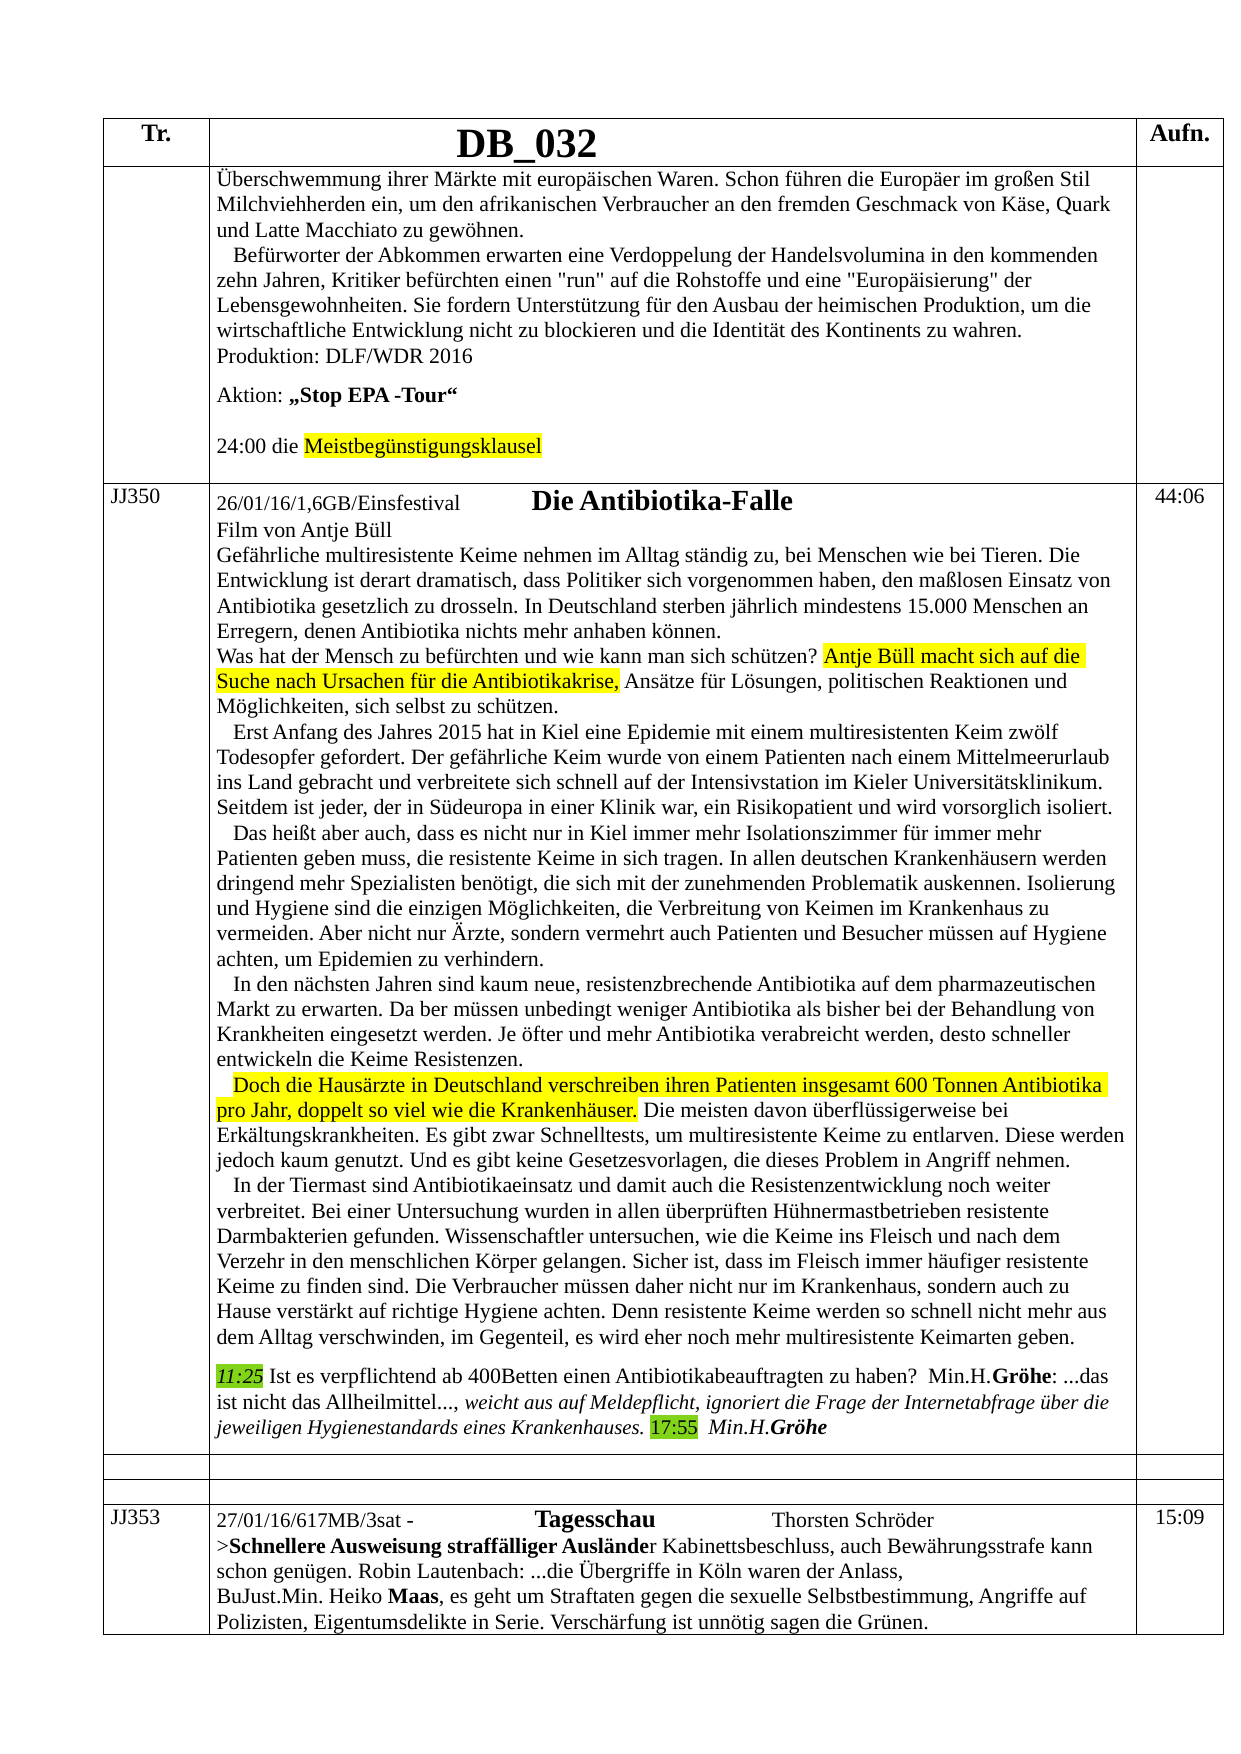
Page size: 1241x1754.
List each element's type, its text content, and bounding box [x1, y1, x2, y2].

table_cell [104, 167, 209, 483]
table_cell [1137, 1480, 1223, 1504]
table_cell JJ353 [104, 1505, 209, 1634]
table_cell Überschwemmung ihrer Märkte mit europäischen Waren. Schon führen die Europäer im großen Stil Milchviehherden ein, um den afrikanischen Verbraucher an den fremden Geschmack von Käse, Quark und Latte Macchiato zu gewöhnen. Befürworter der Abkommen erwarten eine Verdoppelung der Handelsvolumina in den kommenden zehn Jahren, Kritiker befürchten einen "run" auf die Rohstoffe und eine "Europäisierung" der Lebensgewohnheiten. Sie fordern Unterstützung für den Ausbau der heimischen Produktion, um die wirtschaftliche Entwicklung nicht zu blockieren und die Identität des Kontinents zu wahren. Produktion: DLF/WDR 2016 Aktion: „Stop EPA -Tour“ 24:00 die Meistbegünstigungsklausel [210, 167, 1136, 483]
table_cell 15:09 [1137, 1505, 1223, 1634]
table_cell [104, 1480, 209, 1504]
table_header Tr. [104, 119, 209, 166]
table_cell [104, 1455, 209, 1479]
table_cell 44:06 [1137, 484, 1223, 1454]
table_cell [1137, 1455, 1223, 1479]
table_header DB_032 [210, 119, 1136, 166]
table_header Aufn. [1137, 119, 1223, 166]
table_cell [210, 1455, 1136, 1479]
table_cell [1137, 167, 1223, 483]
table_cell 26/01/16/1,6GB/Einsfestival Die Antibiotika-Falle Film von Antje Büll Gefährliche multiresistente Keime nehmen im Alltag ständig zu, bei Menschen wie bei Tieren. Die Entwicklung ist derart dramatisch, dass Politiker sich vorgenommen haben, den maßlosen Einsatz von Antibiotika gesetzlich zu drosseln. In Deutschland sterben jährlich mindestens 15.000 Menschen an Erregern, denen Antibiotika nichts mehr anhaben können. Was hat der Mensch zu befürchten und wie kann man sich schützen? Antje Büll macht sich auf die Suche nach Ursachen für die Antibiotikakrise, Ansätze für Lösungen, politischen Reaktionen und Möglichkeiten, sich selbst zu schützen. Erst Anfang des Jahres 2015 hat in Kiel eine Epidemie mit einem multiresistenten Keim zwölf Todesopfer gefordert. Der gefährliche Keim wurde von einem Patienten nach einem Mittelmeerurlaub ins Land gebracht und verbreitete sich schnell auf der Intensivstation im Kieler Universitätsklinikum. Seitdem ist jeder, der in Südeuropa in einer Klinik war, ein Risikopatient und wird vorsorglich isoliert. Das heißt aber auch, dass es nicht nur in Kiel immer mehr Isolationszimmer für immer mehr Patienten geben muss, die resistente Keime in sich tragen. In allen deutschen Krankenhäusern werden dringend mehr Spezialisten benötigt, die sich mit der zunehmenden Problematik auskennen. Isolierung und Hygiene sind die einzigen Möglichkeiten, die Verbreitung von Keimen im Krankenhaus zu vermeiden. Aber nicht nur Ärzte, sondern vermehrt auch Patienten und Besucher müssen auf Hygiene achten, um Epidemien zu verhindern. In den nächsten Jahren sind kaum neue, resistenzbrechende Antibiotika auf dem pharmazeutischen Markt zu erwarten. Da ber müssen unbedingt weniger Antibiotika als bisher bei der Behandlung von Krankheiten eingesetzt werden. Je öfter und mehr Antibiotika verabreicht werden, desto schneller entwickeln die Keime Resistenzen. Doch die Hausärzte in Deutschland verschreiben ihren Patienten insgesamt 600 Tonnen Antibiotika pro Jahr, doppelt so viel wie die Krankenhäuser. Die meisten davon überflüssigerweise bei Erkältungskrankheiten. Es gibt zwar Schnelltests, um multiresistente Keime zu entlarven. Diese werden jedoch kaum genutzt. Und es gibt keine Gesetzesvorlagen, die dieses Problem in Angriff nehmen. In der Tiermast sind Antibiotikaeinsatz und damit auch die Resistenzentwicklung noch weiter verbreitet. Bei einer Untersuchung wurden in allen überprüften Hühnermastbetrieben resistente Darmbakterien gefunden. Wissenschaftler untersuchen, wie die Keime ins Fleisch und nach dem Verzehr in den menschlichen Körper gelangen. Sicher ist, dass im Fleisch immer häufiger resistente Keime zu finden sind. Die Verbraucher müssen daher nicht nur im Krankenhaus, sondern auch zu Hause verstärkt auf richtige Hygiene achten. Denn resistente Keime werden so schnell nicht mehr aus dem Alltag verschwinden, im Gegenteil, es wird eher noch mehr multiresistente Keimarten geben. 11:25 Ist es verpflichtend ab 400Betten einen Antibiotikabeauftragten zu haben? Min.H.Gröhe: ...das ist nicht das Allheilmittel..., weicht aus auf Meldepflicht, ignoriert die Frage der Internetabfrage über die jeweiligen Hygienestandards eines Krankenhauses. 17:55 Min.H.Gröhe [210, 484, 1136, 1454]
table_cell 27/01/16/617MB/3sat - Tagesschau Thorsten Schröder >Schnellere Ausweisung straffälliger Ausländer Kabinettsbeschluss, auch Bewährungsstrafe kann schon genügen. Robin Lautenbach: ...die Übergriffe in Köln waren der Anlass, BuJust.Min. Heiko Maas, es geht um Straftaten gegen die sexuelle Selbstbestimmung, Angriffe auf Polizisten, Eigentumsdelikte in Serie. Verschärfung ist unnötig sagen die Grünen. [210, 1505, 1136, 1634]
table_cell JJ350 [104, 484, 209, 1454]
table_cell [210, 1480, 1136, 1504]
